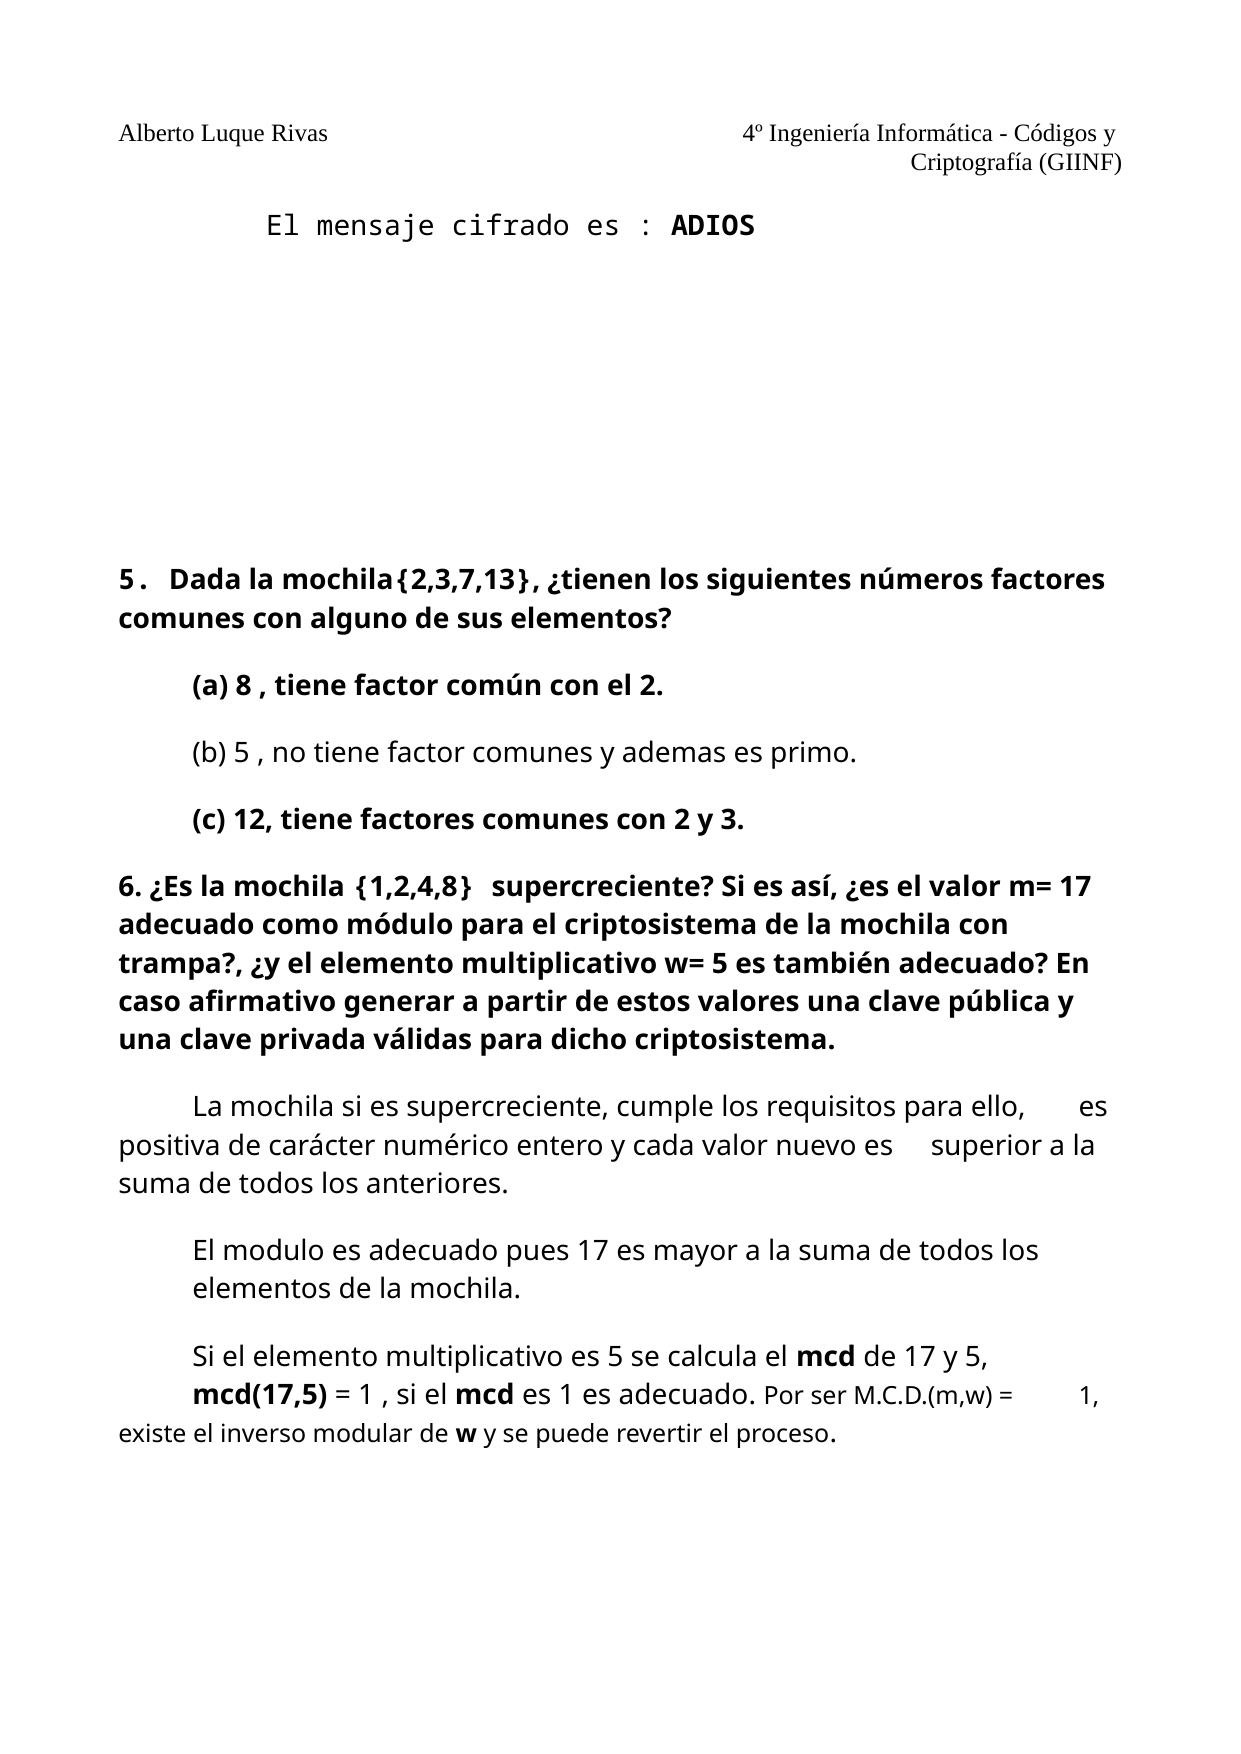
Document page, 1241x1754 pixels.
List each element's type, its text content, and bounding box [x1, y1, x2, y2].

text (b) 5 , no tiene factor comunes y ademas es primo. [118, 732, 1122, 771]
text 5. Dada la mochila{2,3,7,13}, ¿tienen los siguientes números factores comunes con alguno de sus elementos? [118, 560, 1122, 636]
text La mochila si es supercreciente, cumple los requisitos para ello, es positiva de carácter numérico entero y cada valor nuevo es superior a la suma de todos los anteriores. [118, 1087, 1122, 1202]
text 6. ¿Es la mochila {1,2,4,8} supercreciente? Si es así, ¿es el valor m= 17 adecuado como módulo para el criptosistema de la mochila con trampa?, ¿y el elemento multiplicativo w= 5 es también adecuado? En caso afirmativo generar a partir de estos valores una clave pública y una clave privada válidas para dicho criptosistema. [118, 866, 1122, 1058]
text El mensaje cifrado es : ADIOS [118, 205, 1122, 243]
text Si el elemento multiplicativo es 5 se calcula el mcd de 17 y 5, mcd(17,5) = 1 , si el mcd es 1 es adecuado. Por ser M.C.D.(m,w) = 1, existe el inverso modular de w y se puede revertir el proceso. [118, 1336, 1122, 1451]
text (a) 8 , tiene factor común con el 2. [118, 665, 1122, 703]
text (c) 12, tiene factores comunes con 2 y 3. [118, 799, 1122, 838]
text El modulo es adecuado pues 17 es mayor a la suma de todos los elementos de la mochila. [118, 1231, 1122, 1307]
